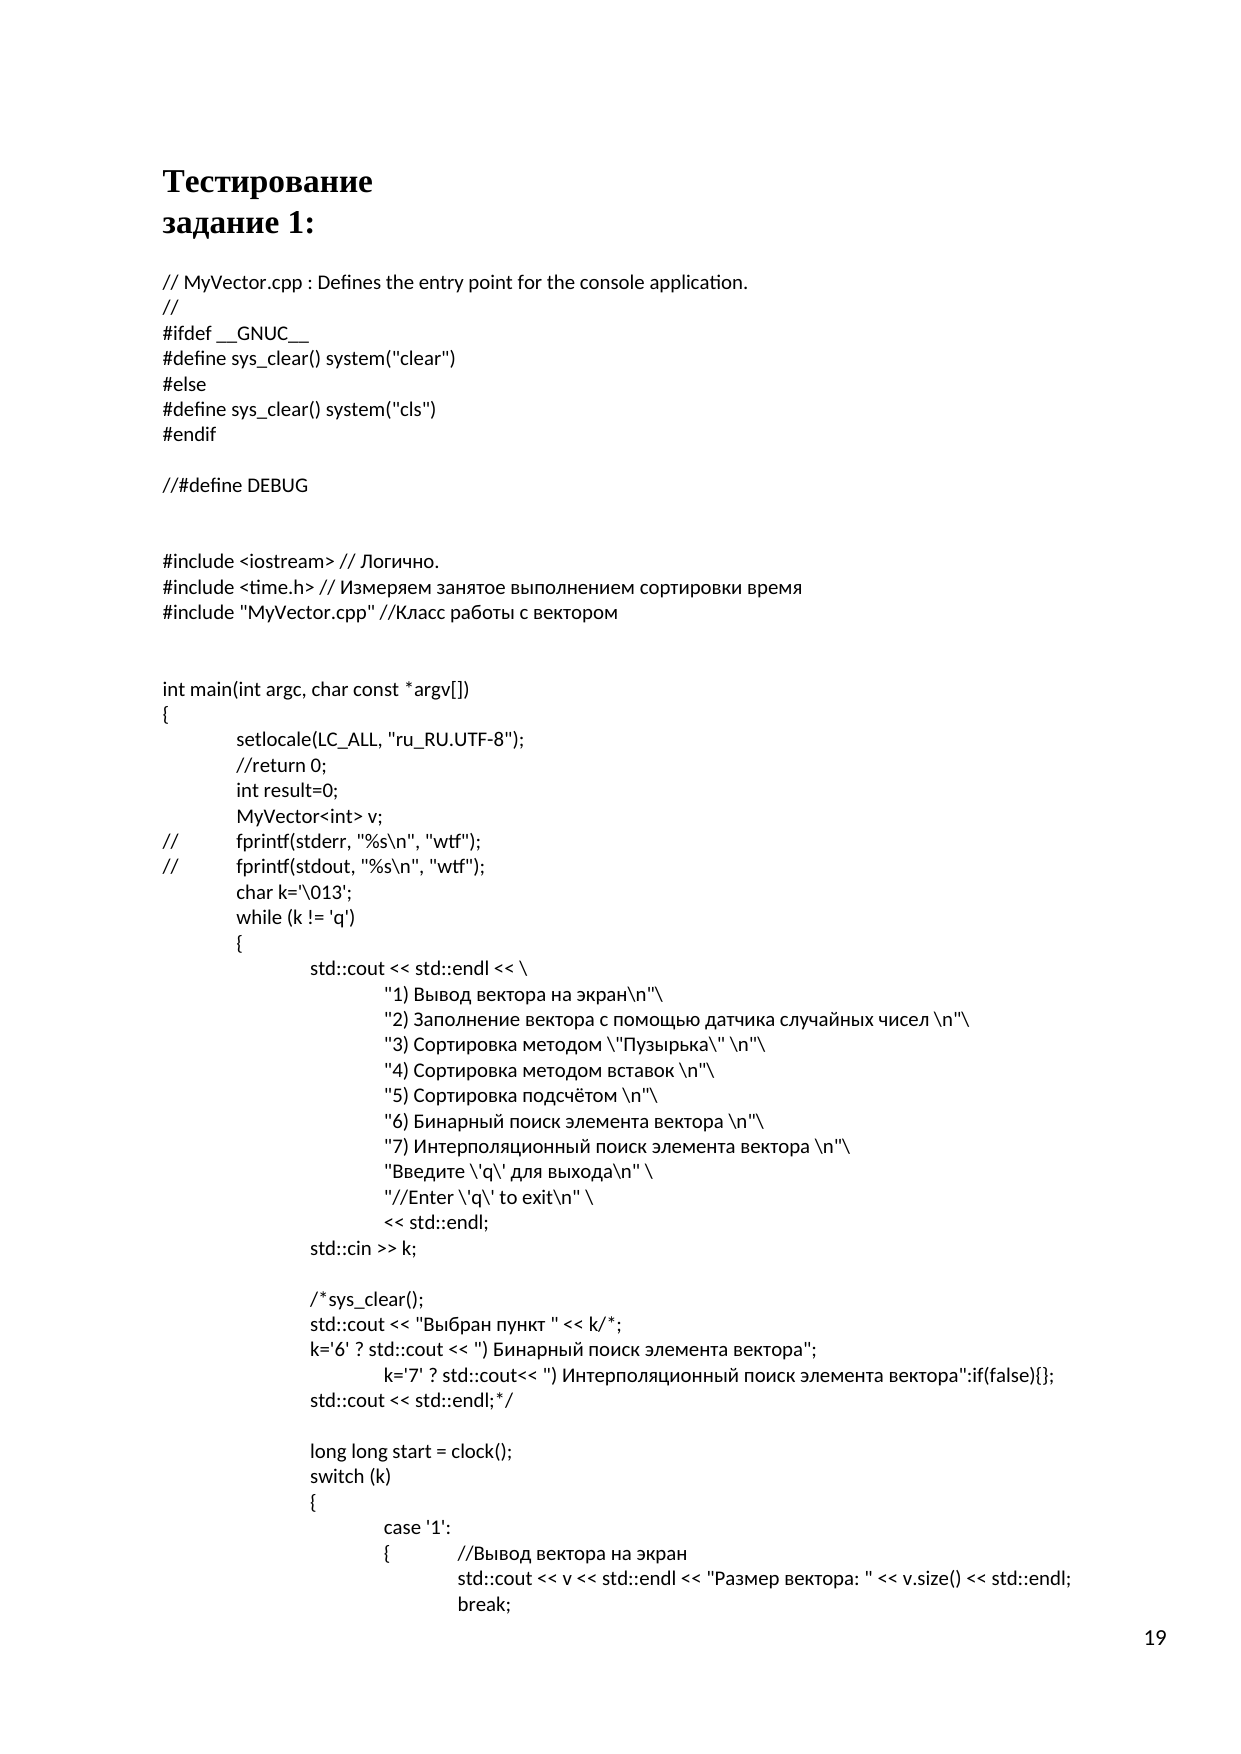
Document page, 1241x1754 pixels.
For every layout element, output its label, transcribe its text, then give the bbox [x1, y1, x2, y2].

text "Введите \'q\' для выхода\n" \ [162, 1159, 1166, 1184]
text std::cout << v << std::endl << "Размер вектора: " << v.size() << std::endl; [162, 1565, 1166, 1591]
text int result=0; [162, 777, 1166, 803]
text char k='\013'; [162, 879, 1166, 904]
text "//Enter \'q\' to exit\n" \ [162, 1184, 1166, 1209]
text << std::endl; [162, 1209, 1166, 1235]
text long long start = clock(); [162, 1438, 1166, 1464]
text //#define DEBUG [162, 472, 1166, 498]
text // MyVector.cpp : Defines the entry point for the console application. [162, 269, 1166, 294]
text "6) Бинарный поиск элемента вектора \n"\ [162, 1108, 1166, 1133]
text #else [162, 371, 1166, 396]
text "3) Сортировка методом \"Пузырька\" \n"\ [162, 1032, 1166, 1057]
text break; [162, 1591, 1166, 1616]
text #include <time.h> // Измеряем занятое выполнением сортировки время [162, 574, 1166, 599]
text /*sys_clear(); [162, 1286, 1166, 1311]
text switch (k) [162, 1464, 1166, 1489]
text { //Вывод вектора на экран [162, 1540, 1166, 1565]
text задание 1: [162, 203, 1166, 241]
text { [162, 1489, 1166, 1514]
text while (k != 'q') [162, 904, 1166, 930]
text //return 0; [162, 752, 1166, 777]
text MyVector<int> v; [162, 803, 1166, 828]
text #include <iostream> // Логично. [162, 549, 1166, 574]
text { [162, 701, 1166, 727]
text // fprintf(stderr, "%s\n", "wtf"); [162, 828, 1166, 854]
text std::cout << std::endl;*/ [162, 1387, 1166, 1413]
text "2) Заполнение вектора с помощью датчика случайных чисел \n"\ [162, 1006, 1166, 1032]
text k='6' ? std::cout << ") Бинарный поиск элемента вектора"; [162, 1337, 1166, 1362]
text #define sys_clear() system("clear") [162, 345, 1166, 371]
text // [162, 294, 1166, 320]
text std::cout << std::endl << \ [162, 955, 1166, 981]
text // fprintf(stdout, "%s\n", "wtf"); [162, 854, 1166, 879]
text #ifdef __GNUC__ [162, 320, 1166, 345]
text Тестирование [162, 150, 1166, 203]
text { [162, 930, 1166, 955]
text std::cin >> k; [162, 1235, 1166, 1260]
text "5) Сортировка подсчётом \n"\ [162, 1082, 1166, 1108]
text "4) Сортировка методом вставок \n"\ [162, 1057, 1166, 1082]
text #endif [162, 422, 1166, 447]
text setlocale(LC_ALL, "ru_RU.UTF-8"); [162, 727, 1166, 752]
text #define sys_clear() system("cls") [162, 396, 1166, 422]
text "1) Вывод вектора на экран\n"\ [162, 981, 1166, 1006]
text int main(int argc, char const *argv[]) [162, 676, 1166, 701]
text "7) Интерполяционный поиск элемента вектора \n"\ [162, 1133, 1166, 1159]
text k='7' ? std::cout<< ") Интерполяционный поиск элемента вектора":if(false){}; [162, 1362, 1166, 1387]
text #include "MyVector.cpp" //Класс работы с вектором [162, 599, 1166, 625]
text case '1': [162, 1514, 1166, 1540]
text std::cout << "Выбран пункт " << k/*; [162, 1311, 1166, 1337]
